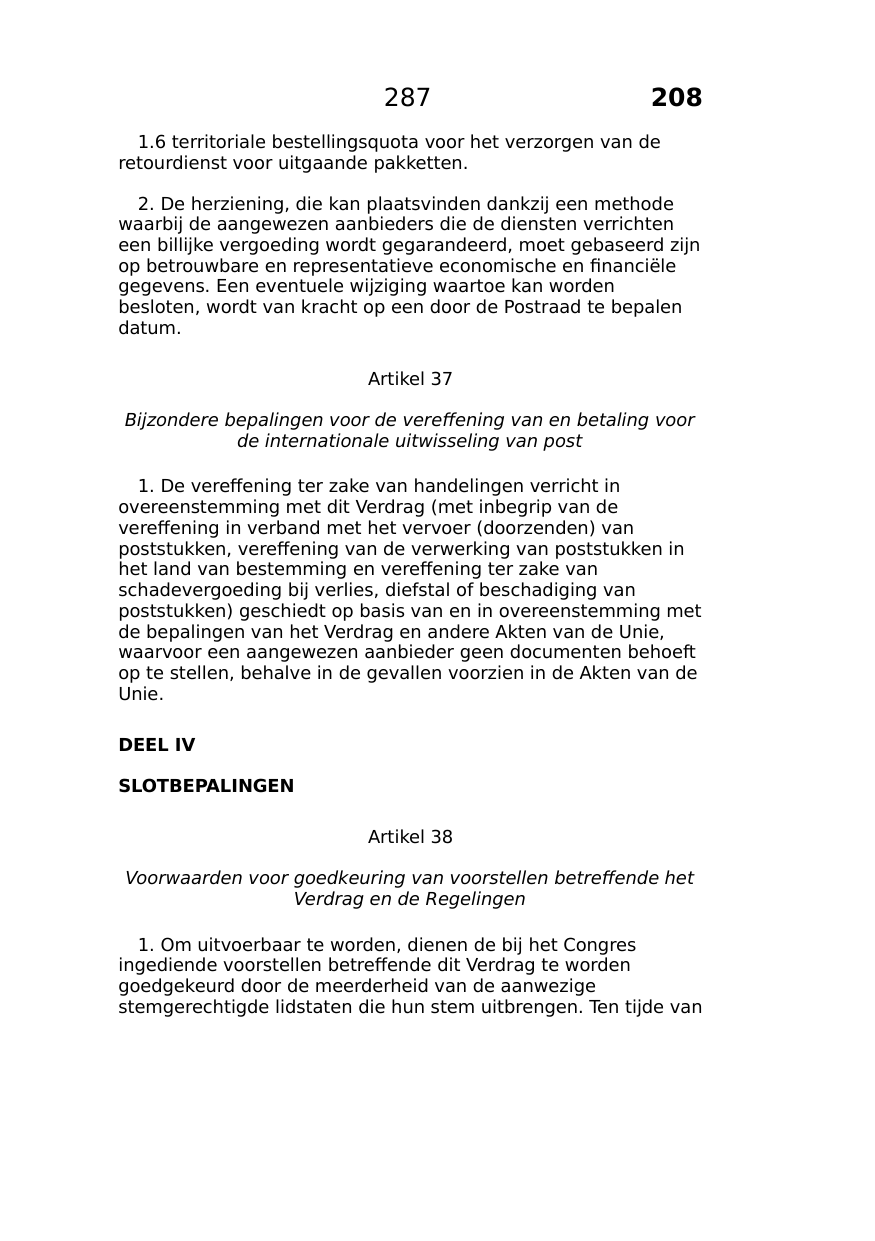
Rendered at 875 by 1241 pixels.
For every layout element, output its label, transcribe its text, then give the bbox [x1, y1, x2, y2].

subtitle Artikel 38 Voorwaarden voor goedkeuring van voorstellen betreffende het Verdrag en de Regelingen [118, 827, 703, 909]
subtitle Artikel 37 Bijzondere bepalingen voor de vereffening van en betaling voor de internationale uitwisseling van post [118, 368, 703, 451]
text 1. Om uitvoerbaar te worden, dienen de bij het Congres ingediende voorstellen betreffende dit Verdrag te worden goedgekeurd door de meerderheid van de aanwezige stemgerechtigde lidstaten die hun stem uitbrengen. Ten tijde van [118, 934, 703, 1017]
text 1.6 territoriale bestellingsquota voor het verzorgen van de retourdienst voor uitgaande pakketten. [118, 132, 703, 173]
text 1. De vereffening ter zake van handelingen verricht in overeenstemming met dit Verdrag (met inbegrip van de vereffening in verband met het vervoer (doorzenden) van poststukken, vereffening van de verwerking van poststukken in het land van bestemming en vereffening ter zake van schadevergoeding bij verlies, diefstal of beschadiging van poststukken) geschiedt op basis van en in overeenstemming met de bepalingen van het Verdrag en andere Akten van de Unie, waarvoor een aangewezen aanbieder geen documenten behoeft op te stellen, behalve in de gevallen voorzien in de Akten van de Unie. [118, 476, 703, 704]
text 2. De herziening, die kan plaatsvinden dankzij een methode waarbij de aangewezen aanbieders die de diensten verrichten een billijke vergoeding wordt gegarandeerd, moet gebaseerd zijn op betrouwbare en representatieve economische en financiële gegevens. Een eventuele wijziging waartoe kan worden besloten, wordt van kracht op een door de Postraad te bepalen datum. [118, 193, 703, 338]
subtitle DEEL IV SLOTBEPALINGEN [118, 734, 703, 797]
